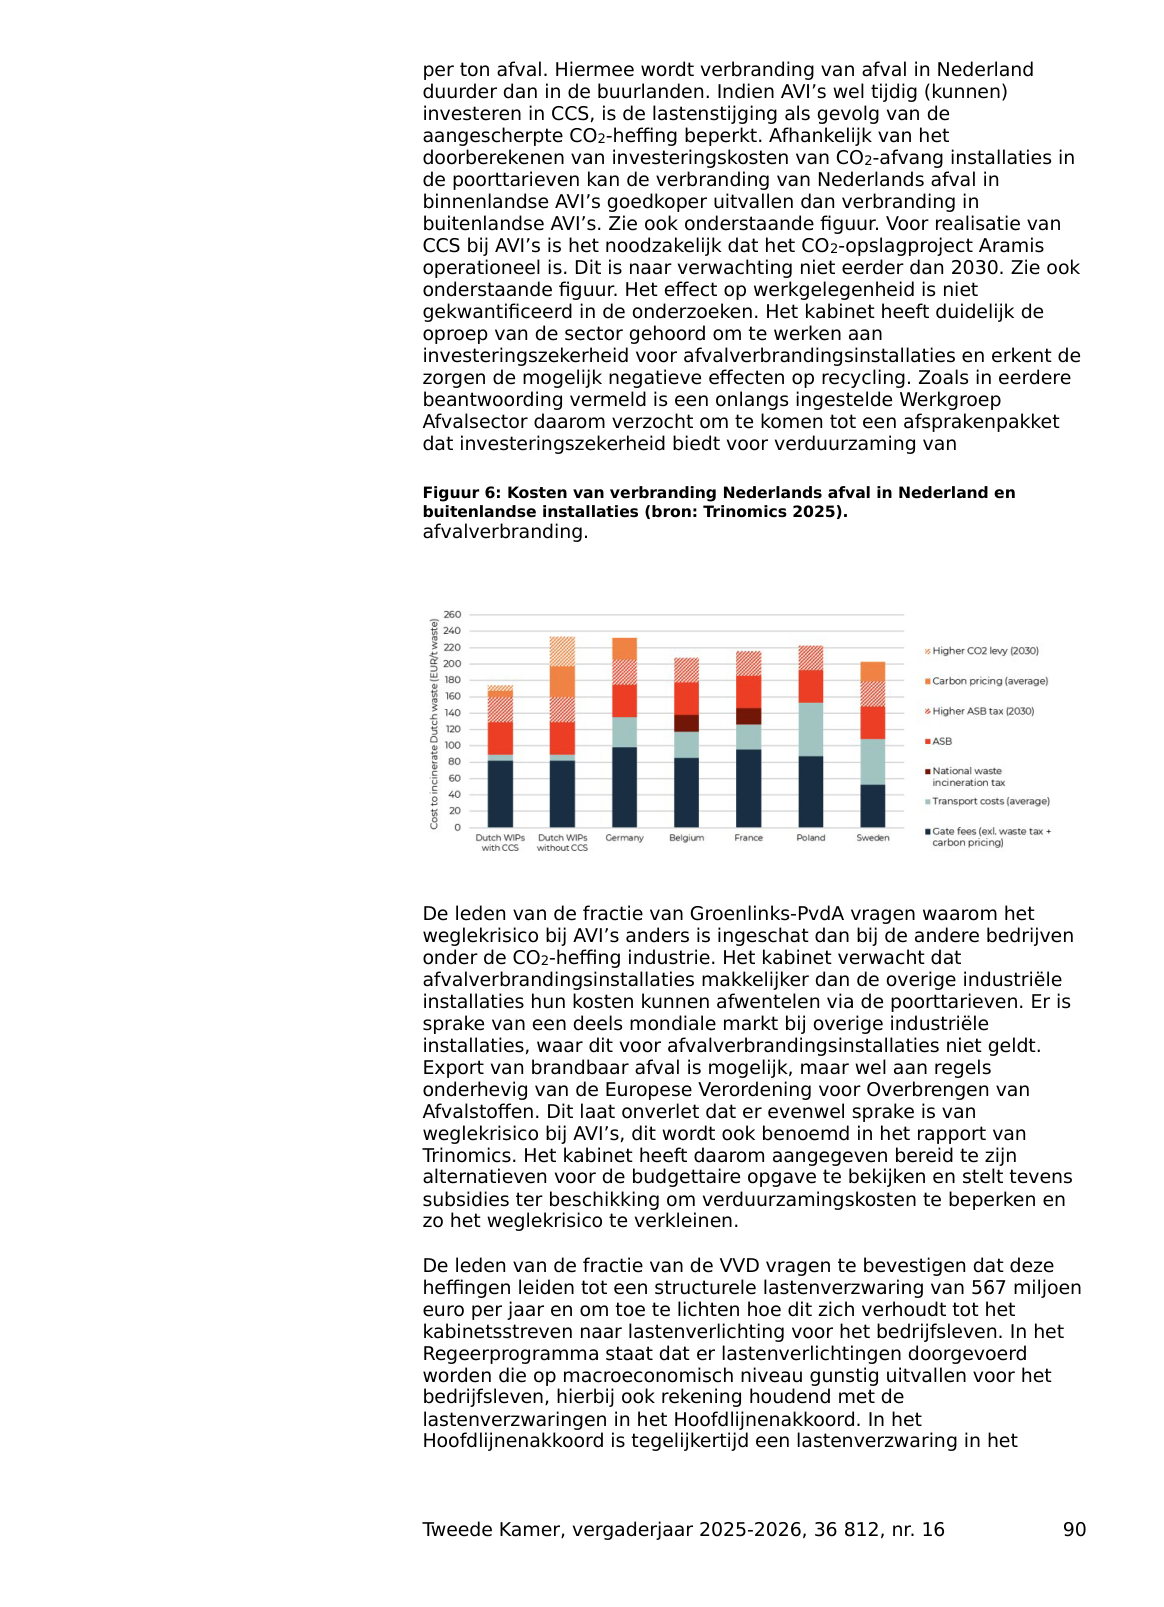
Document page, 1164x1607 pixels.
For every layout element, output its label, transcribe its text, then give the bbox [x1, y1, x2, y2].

text De leden van de fractie van Groenlinks-PvdA vragen waarom het weglekrisico bij AVI’s anders is ingeschat dan bij de andere bedrijven onder de CO2-heffing industrie. Het kabinet verwacht dat afvalverbrandingsinstallaties makkelijker dan de overige industriële installaties hun kosten kunnen afwentelen via de poorttarieven. Er is sprake van een deels mondiale markt bij overige industriële installaties, waar dit voor afvalverbrandingsinstallaties niet geldt. Export van brandbaar afval is mogelijk, maar wel aan regels onderhevig van de Europese Verordening voor Overbrengen van Afvalstoffen. Dit laat onverlet dat er evenwel sprake is van weglekrisico bij AVI’s, dit wordt ook benoemd in het rapport van Trinomics. Het kabinet heeft daarom aangegeven bereid te zijn alternatieven voor de budgettaire opgave te bekijken en stelt tevens subsidies ter beschikking om verduurzamingskosten te beperken en zo het weglekrisico te verkleinen. [422, 903, 1087, 1232]
text per ton afval. Hiermee wordt verbranding van afval in Nederland duurder dan in de buurlanden. Indien AVI’s wel tijdig (kunnen) investeren in CCS, is de lastenstijging als gevolg van de aangescherpte CO2-heffing beperkt. Afhankelijk van het doorberekenen van investeringskosten van CO2-afvang installaties in de poorttarieven kan de verbranding van Nederlands afval in binnenlandse AVI’s goedkoper uitvallen dan verbranding in buitenlandse AVI’s. Zie ook onderstaande figuur. Voor realisatie van CCS bij AVI’s is het noodzakelijk dat het CO2-opslagproject Aramis operationeel is. Dit is naar verwachting niet eerder dan 2030. Zie ook onderstaande figuur. Het effect op werkgelegenheid is niet gekwantificeerd in de onderzoeken. Het kabinet heeft duidelijk de oproep van de sector gehoord om te werken aan investeringszekerheid voor afvalverbrandingsinstallaties en erkent de zorgen de mogelijk negatieve effecten op recycling. Zoals in eerdere beantwoording vermeld is een onlangs ingestelde Werkgroep Afvalsector daarom verzocht om te komen tot een afsprakenpakket dat investeringszekerheid biedt voor verduurzaming van afvalverbranding. [422, 59, 1087, 543]
text De leden van de fractie van de VVD vragen te bevestigen dat deze heffingen leiden tot een structurele lastenverzwaring van 567 miljoen euro per jaar en om toe te lichten hoe dit zich verhoudt tot het kabinetsstreven naar lastenverlichting voor het bedrijfsleven. In het Regeerprogramma staat dat er lastenverlichtingen doorgevoerd worden die op macroeconomisch niveau gunstig uitvallen voor het bedrijfsleven, hierbij ook rekening houdend met de lastenverzwaringen in het Hoofdlijnenakkoord. In het Hoofdlijnenakkoord is tegelijkertijd een lastenverzwaring in het [422, 1254, 1087, 1452]
text Figuur 6: Kosten van verbranding Nederlands afval in Nederland en buitenlandse installaties (bron: Trinomics 2025). [422, 484, 1072, 521]
picture [422, 598, 1072, 859]
